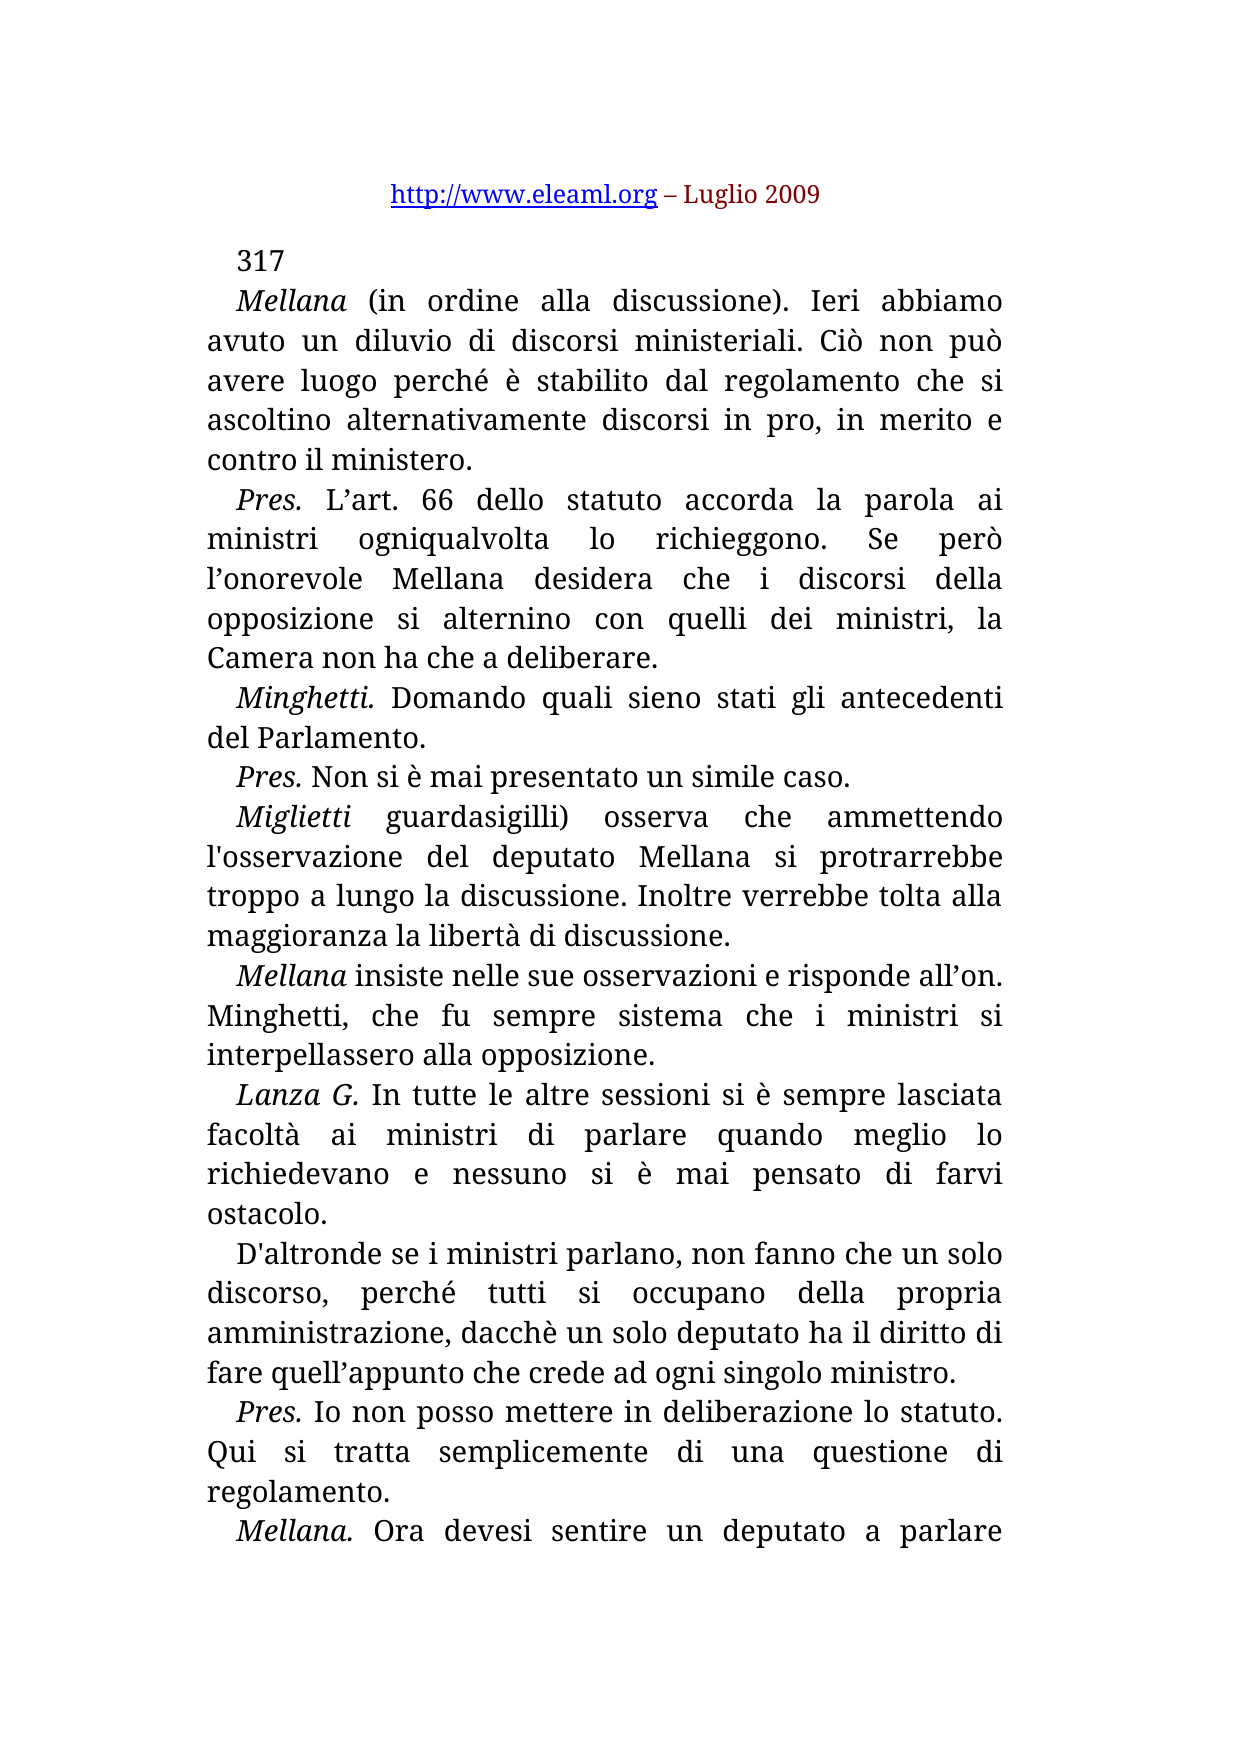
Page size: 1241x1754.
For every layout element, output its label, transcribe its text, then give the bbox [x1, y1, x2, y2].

text Pres. Non si è mai presentato un simile caso. [207, 757, 1004, 796]
text Mellana (in ordine alla discussione). Ieri abbiamo avuto un diluvio di discorsi ministeriali. Ciò non può avere luogo perché è stabilito dal regolamento che si ascoltino alternativamente discorsi in pro, in merito e contro il ministero. [207, 280, 1004, 479]
text Lanza G. In tutte le altre sessioni si è sempre lasciata facoltà ai ministri di parlare quando meglio lo richiedevano e nessuno si è mai pensato di farvi ostacolo. [207, 1074, 1004, 1233]
text Miglietti guardasigilli) osserva che ammettendo l'osservazione del deputato Mellana si protrarrebbe troppo a lungo la discussione. Inoltre verrebbe tolta alla maggioranza la libertà di discussione. [207, 796, 1004, 955]
text 317 [207, 241, 1004, 280]
text Mellana. Ora devesi sentire un deputato a parlare [207, 1511, 1004, 1550]
text Pres. L’art. 66 dello statuto accorda la parola ai ministri ogniqualvolta lo richieggono. Se però l’onorevole Mellana desidera che i discorsi della opposizione si alternino con quelli dei ministri, la Camera non ha che a deliberare. [207, 479, 1004, 677]
text Mellana insiste nelle sue osservazioni e risponde all’on. Minghetti, che fu sempre sistema che i ministri si interpellassero alla opposizione. [207, 955, 1004, 1074]
text D'altronde se i ministri parlano, non fanno che un solo discorso, perché tutti si occupano della propria amministrazione, dacchè un solo deputato ha il diritto di fare quell’appunto che crede ad ogni singolo ministro. [207, 1233, 1004, 1392]
text Minghetti. Domando quali sieno stati gli antecedenti del Parlamento. [207, 677, 1004, 757]
text Pres. Io non posso mettere in deliberazione lo statuto. Qui si tratta semplicemente di una questione di regolamento. [207, 1392, 1004, 1511]
